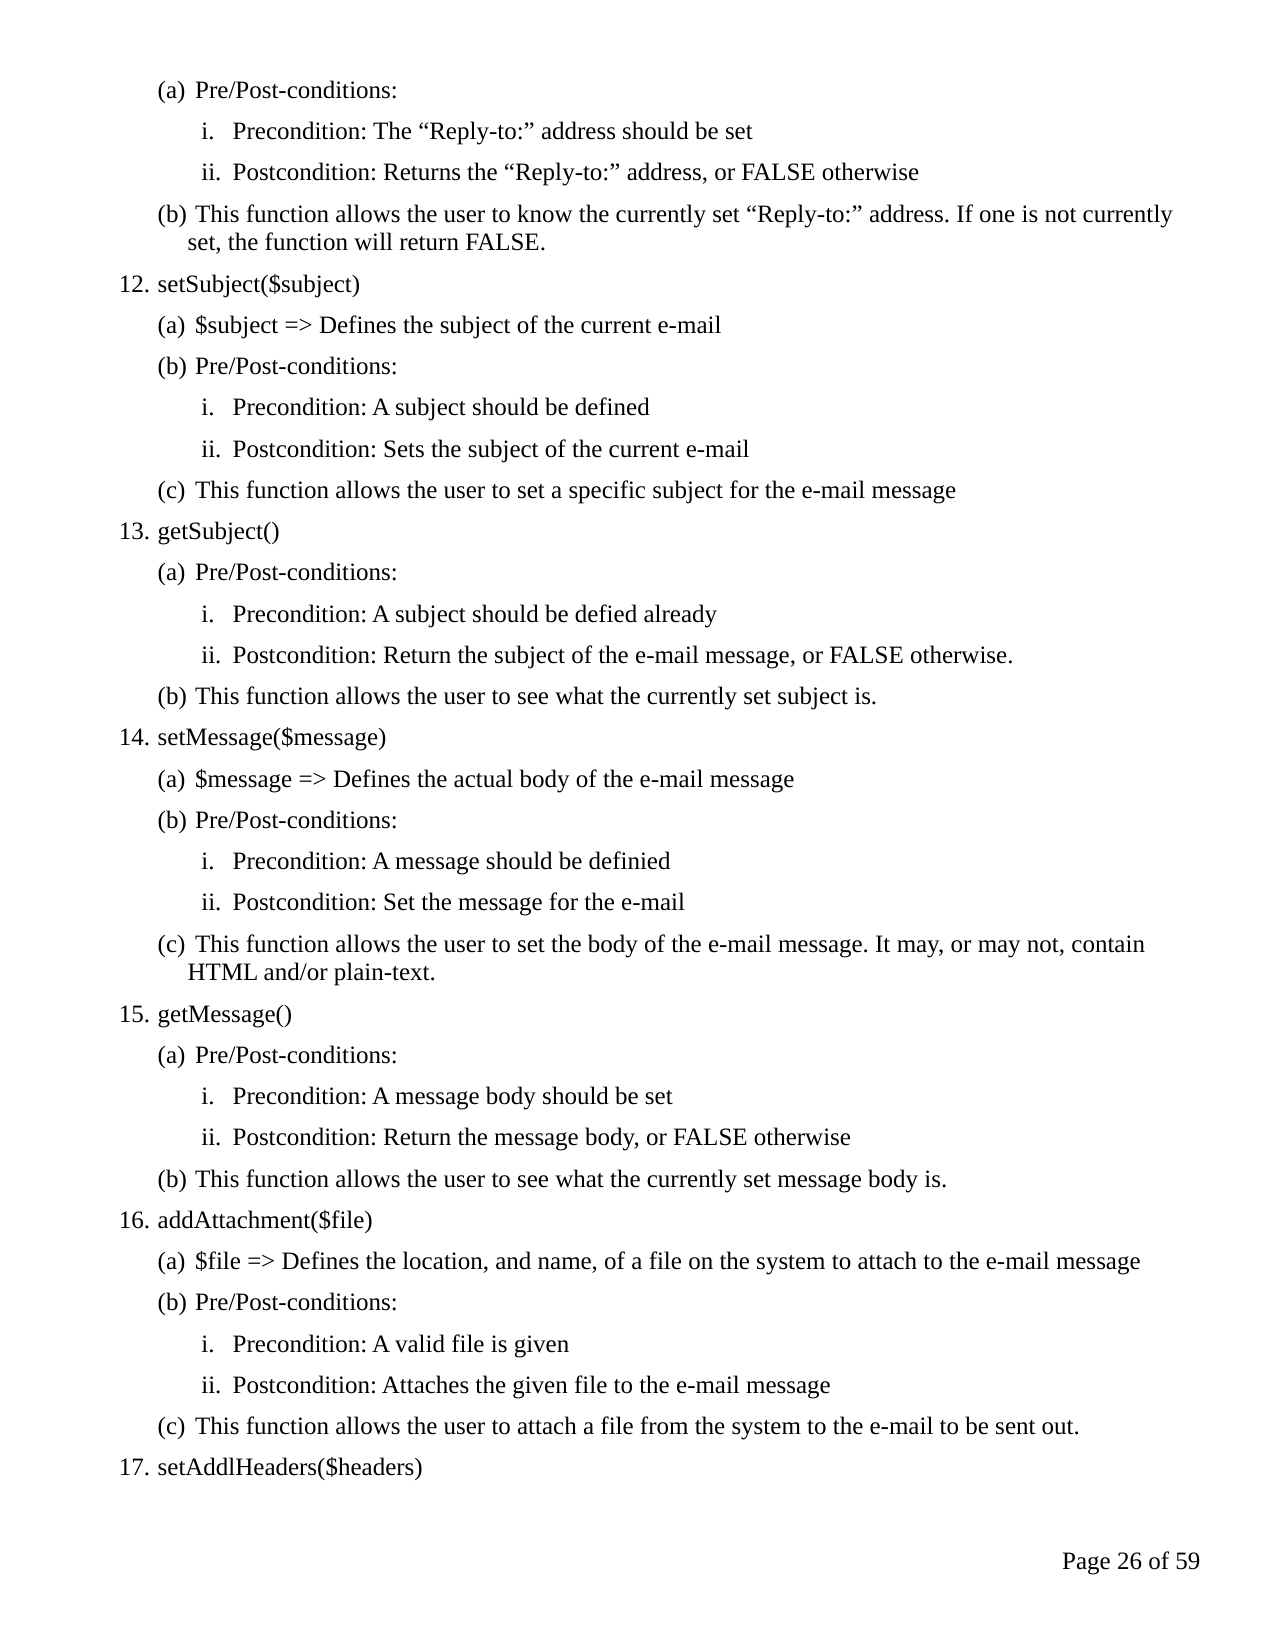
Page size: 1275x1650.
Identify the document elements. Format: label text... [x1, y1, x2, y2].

list Precondition: The “Reply-to:” address should be set [195, 116, 1200, 145]
list getMessage() [112, 999, 1200, 1027]
list This function allows the user to know the currently set “Reply-to:” address. If one is not currently set, the function will return FALSE. [157, 199, 1200, 256]
list Pre/Post-conditions: [157, 351, 1200, 380]
list Pre/Post-conditions: [157, 1287, 1200, 1316]
list Pre/Post-conditions: [157, 75, 1200, 104]
list Precondition: A subject should be defied already [195, 599, 1200, 627]
list getSubject() [112, 516, 1200, 545]
list $file => Defines the location, and name, of a file on the system to attach to the e-mail message [157, 1246, 1200, 1275]
list This function allows the user to set a specific subject for the e-mail message [157, 475, 1200, 504]
list $message => Defines the actual body of the e-mail message [157, 764, 1200, 792]
list This function allows the user to see what the currently set message body is. [157, 1164, 1200, 1192]
list setSubject($subject) [112, 269, 1200, 297]
list Postcondition: Attaches the given file to the e-mail message [195, 1370, 1200, 1399]
list setMessage($message) [112, 722, 1200, 751]
list setAddlHeaders($headers) [112, 1452, 1200, 1481]
list Postcondition: Return the message body, or FALSE otherwise [195, 1122, 1200, 1151]
list addAttachment($file) [112, 1205, 1200, 1234]
list Postcondition: Sets the subject of the current e-mail [195, 434, 1200, 462]
list This function allows the user to see what the currently set subject is. [157, 681, 1200, 710]
list Precondition: A message body should be set [195, 1081, 1200, 1110]
list Pre/Post-conditions: [157, 805, 1200, 834]
list Postcondition: Set the message for the e-mail [195, 887, 1200, 916]
list Postcondition: Returns the “Reply-to:” address, or FALSE otherwise [195, 157, 1200, 186]
list Postcondition: Return the subject of the e-mail message, or FALSE otherwise. [195, 640, 1200, 669]
list Pre/Post-conditions: [157, 1040, 1200, 1069]
list This function allows the user to attach a file from the system to the e-mail to be sent out. [157, 1411, 1200, 1440]
list $subject => Defines the subject of the current e-mail [157, 310, 1200, 339]
list Pre/Post-conditions: [157, 557, 1200, 586]
list This function allows the user to set the body of the e-mail message. It may, or may not, contain HTML and/or plain-text. [157, 929, 1200, 986]
list Precondition: A message should be definied [195, 846, 1200, 875]
list Precondition: A subject should be defined [195, 392, 1200, 421]
list Precondition: A valid file is given [195, 1329, 1200, 1357]
